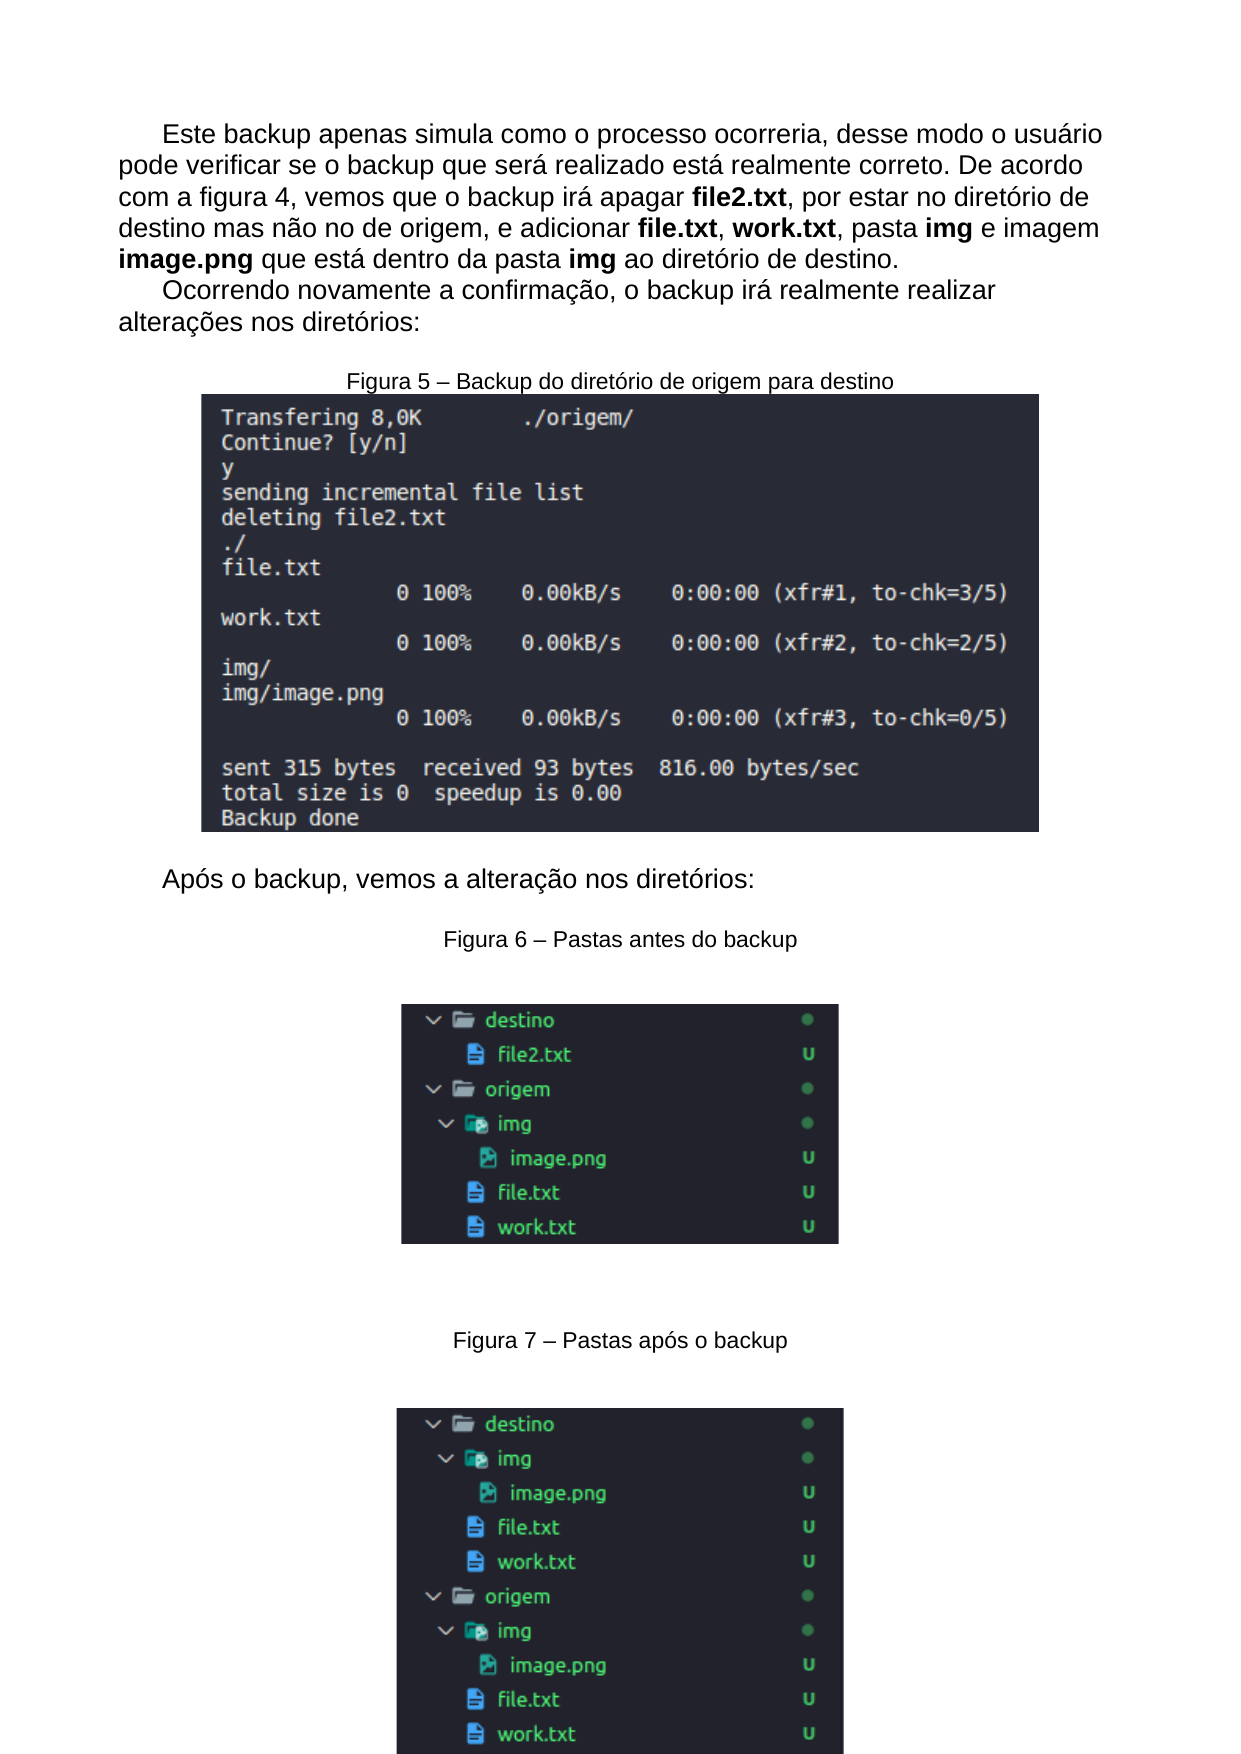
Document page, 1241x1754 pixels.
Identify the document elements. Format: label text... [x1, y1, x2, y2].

picture [201, 394, 1039, 832]
text Após o backup, vemos a alteração nos diretórios: [118, 863, 1122, 894]
picture [396, 1408, 844, 1754]
text Este backup apenas simula como o processo ocorreria, desse modo o usuário pode verificar se o backup que será realizado está realmente correto. De acordo com a figura 4, vemos que o backup irá apagar file2.txt, por estar no diretório de destino mas não no de origem, e adicionar file.txt, work.txt, pasta img e imagem image.png que está dentro da pasta img ao diretório de destino. [118, 118, 1122, 274]
text Figura 7 – Pastas após o backup [118, 1327, 1122, 1353]
text Figura 5 – Backup do diretório de origem para destino [118, 368, 1122, 394]
picture [401, 1004, 839, 1244]
text Ocorrendo novamente a confirmação, o backup irá realmente realizar alterações nos diretórios: [118, 274, 1122, 337]
text Figura 6 – Pastas antes do backup [118, 926, 1122, 952]
